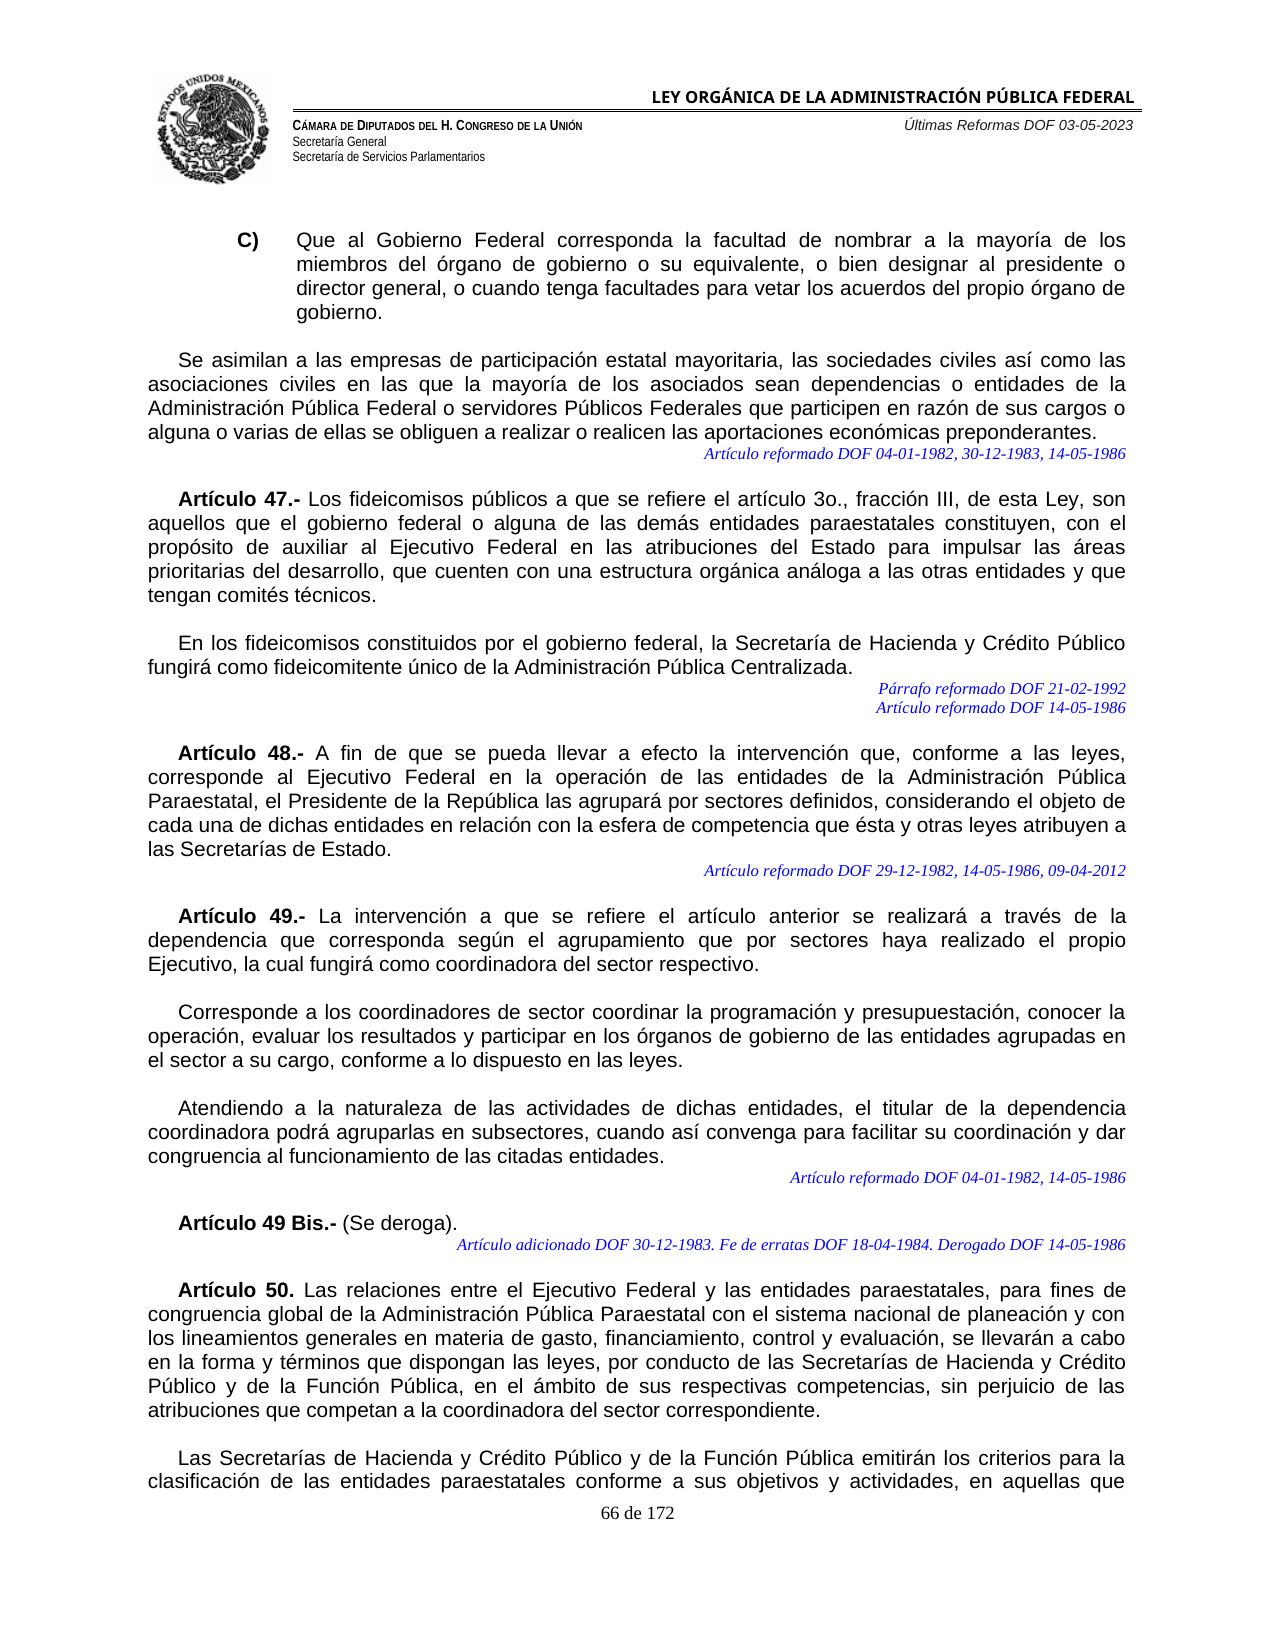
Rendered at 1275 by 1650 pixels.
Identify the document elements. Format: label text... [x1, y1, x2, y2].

text Artículo reformado DOF 29-12-1982, 14-05-1986, 09-04-2012 [148, 861, 1127, 880]
text Artículo 50. Las relaciones entre el Ejecutivo Federal y las entidades paraestatales, para fines de congruencia global de la Administración Pública Paraestatal con el sistema nacional de planeación y con los lineamientos generales en materia de gasto, financiamiento, control y evaluación, se llevarán a cabo en la forma y términos que dispongan las leyes, por conducto de las Secretarías de Hacienda y Crédito Público y de la Función Pública, en el ámbito de sus respectivas competencias, sin perjuicio de las atribuciones que competan a la coordinadora del sector correspondiente. [148, 1278, 1127, 1421]
text Artículo reformado DOF 04-01-1982, 14-05-1986 [148, 1167, 1127, 1187]
text Se asimilan a las empresas de participación estatal mayoritaria, las sociedades civiles así como las asociaciones civiles en las que la mayoría de los asociados sean dependencias o entidades de la Administración Pública Federal o servidores Públicos Federales que participen en razón de sus cargos o alguna o varias de ellas se obliguen a realizar o realicen las aportaciones económicas preponderantes. [148, 348, 1127, 444]
text En los fideicomisos constituidos por el gobierno federal, la Secretaría de Hacienda y Crédito Público fungirá como fideicomitente único de la Administración Pública Centralizada. [148, 631, 1127, 679]
text Atendiendo a la naturaleza de las actividades de dichas entidades, el titular de la dependencia coordinadora podrá agruparlas en subsectores, cuando así convenga para facilitar su coordinación y dar congruencia al funcionamiento de las citadas entidades. [148, 1096, 1127, 1167]
text Artículo 47.- Los fideicomisos públicos a que se refiere el artículo 3o., fracción III, de esta Ley, son aquellos que el gobierno federal o alguna de las demás entidades paraestatales constituyen, con el propósito de auxiliar al Ejecutivo Federal en las atribuciones del Estado para impulsar las áreas prioritarias del desarrollo, que cuenten con una estructura orgánica análoga a las otras entidades y que tengan comités técnicos. [148, 487, 1127, 607]
text C) Que al Gobierno Federal corresponda la facultad de nombrar a la mayoría de los miembros del órgano de gobierno o su equivalente, o bien designar al presidente o director general, o cuando tenga facultades para vetar los acuerdos del propio órgano de gobierno. [237, 228, 1127, 324]
text Párrafo reformado DOF 21-02-1992 [148, 679, 1127, 698]
text Artículo 49 Bis.- (Se deroga). [148, 1211, 1127, 1234]
text Artículo reformado DOF 04-01-1982, 30-12-1983, 14-05-1986 [148, 444, 1127, 463]
text Artículo reformado DOF 14-05-1986 [148, 698, 1127, 717]
text Artículo 48.- A fin de que se pueda llevar a efecto la intervención que, conforme a las leyes, corresponde al Ejecutivo Federal en la operación de las entidades de la Administración Pública Paraestatal, el Presidente de la República las agrupará por sectores definidos, considerando el objeto de cada una de dichas entidades en relación con la esfera de competencia que ésta y otras leyes atribuyen a las Secretarías de Estado. [148, 741, 1127, 861]
text Corresponde a los coordinadores de sector coordinar la programación y presupuestación, conocer la operación, evaluar los resultados y participar en los órganos de gobierno de las entidades agrupadas en el sector a su cargo, conforme a lo dispuesto en las leyes. [148, 1000, 1127, 1072]
text Artículo adicionado DOF 30-12-1983. Fe de erratas DOF 18-04-1984. Derogado DOF 14-05-1986 [148, 1234, 1127, 1254]
text Artículo 49.- La intervención a que se refiere el artículo anterior se realizará a través de la dependencia que corresponda según el agrupamiento que por sectores haya realizado el propio Ejecutivo, la cual fungirá como coordinadora del sector respectivo. [148, 904, 1127, 976]
text Las Secretarías de Hacienda y Crédito Público y de la Función Pública emitirán los criterios para la clasificación de las entidades paraestatales conforme a sus objetivos y actividades, en aquellas que [148, 1445, 1127, 1493]
